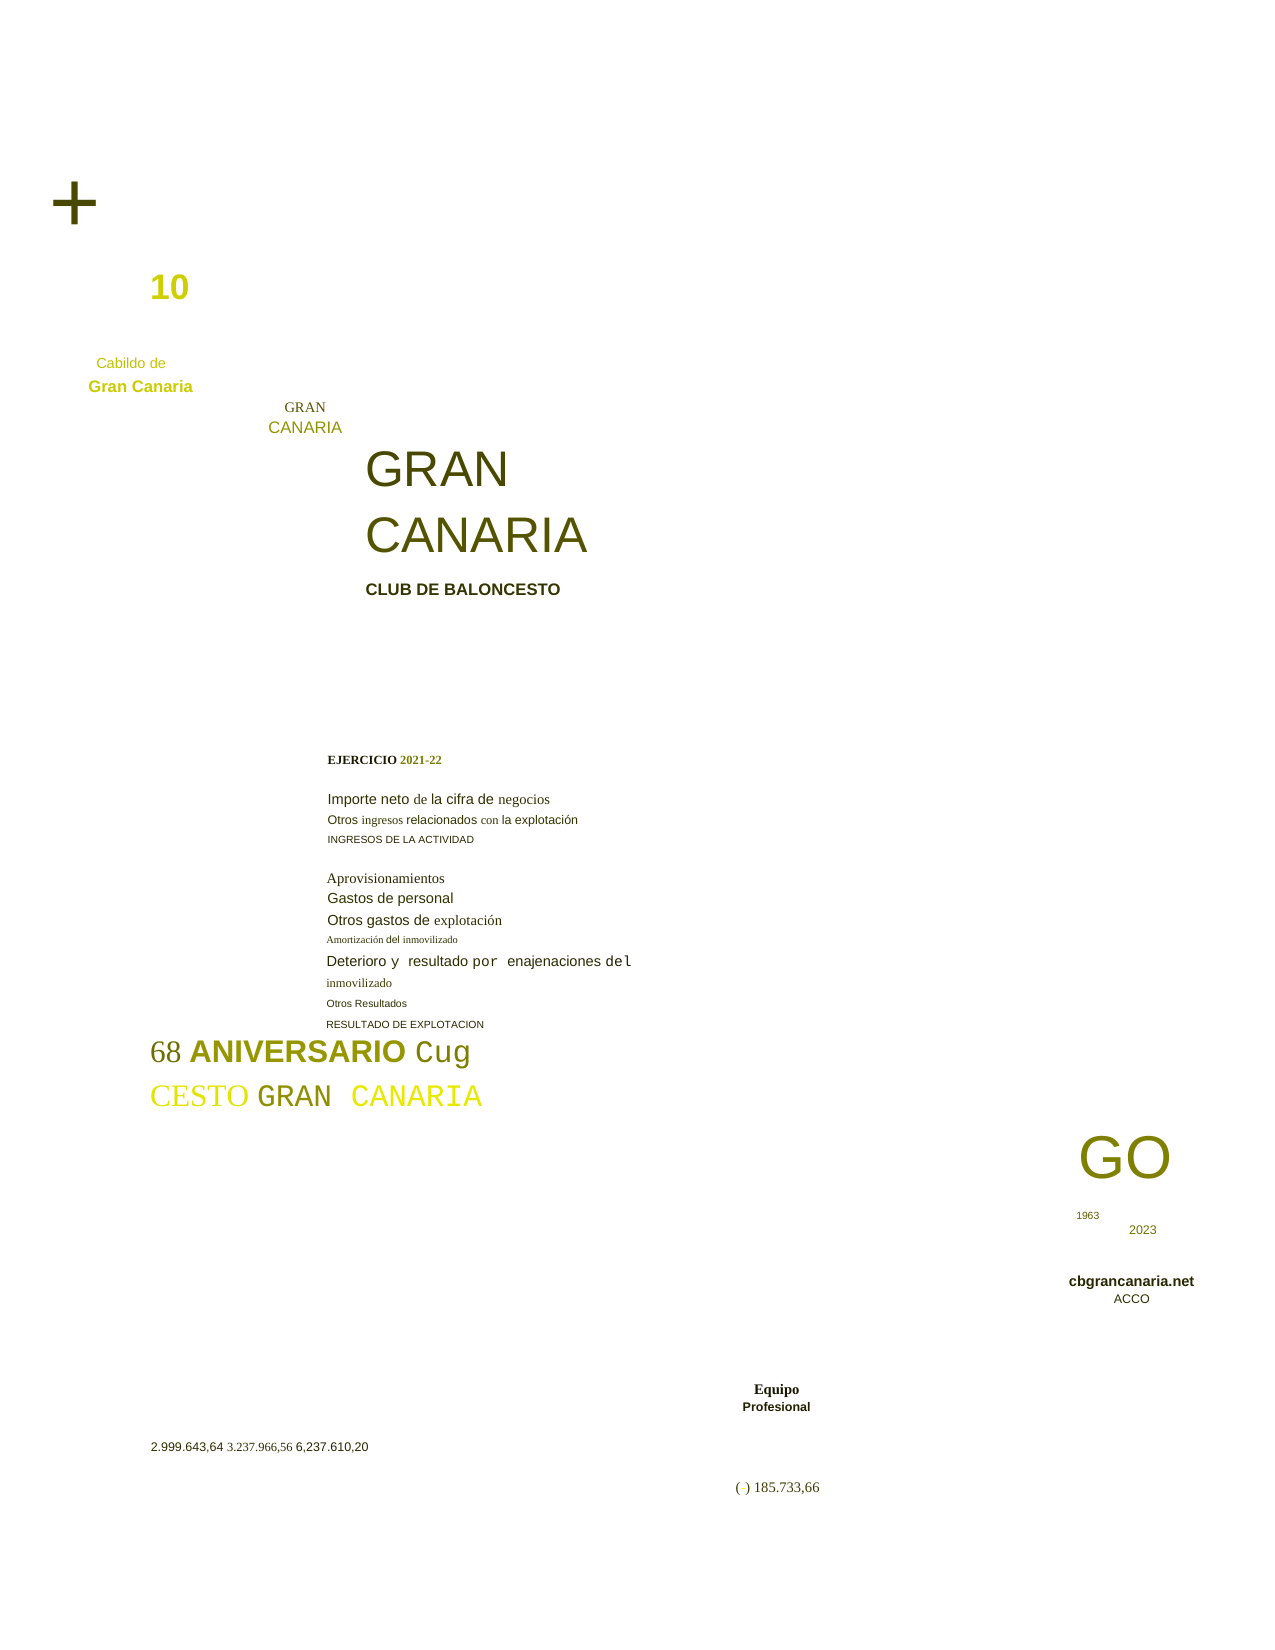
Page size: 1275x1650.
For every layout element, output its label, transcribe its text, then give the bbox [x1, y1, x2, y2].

text GO [1078, 1121, 1188, 1191]
text Otros ingresos relacionados con la explotación [327, 813, 649, 827]
text Cabildo de [96, 355, 226, 372]
text INGRESOS DE LA ACTIVIDAD [327, 834, 542, 846]
text inmovilizado [326, 975, 441, 990]
text RESULTADO DE EXPLOTACION [326, 1019, 556, 1031]
text 10 [150, 266, 1125, 307]
text Gran Canaria [88, 376, 237, 396]
text Importe neto de la cifra de negocios [327, 790, 583, 807]
text CESTO GRAN CANARIA [150, 1077, 1125, 1116]
text Aprovisionamientos [326, 869, 487, 886]
text Otros Resultados [326, 997, 466, 1009]
text (-) 185.733,66 [735, 1478, 859, 1495]
text 2023 [1129, 1223, 1188, 1237]
text Equipo Profesional [721, 1381, 832, 1414]
text GRAN CANARIA [365, 440, 696, 563]
text 2.999.643,64 3.237.966,56 6,237.610,20 [151, 1440, 860, 1454]
text + [49, 150, 164, 251]
text Amortización del inmovilizado [326, 934, 551, 946]
text cbgrancanaria.net ACCO [1053, 1272, 1209, 1306]
text 1963 [1076, 1209, 1134, 1221]
text 68 ANIVERSARIO Cug [150, 1033, 1125, 1071]
text EJERCICIO 2021-22 [327, 753, 489, 767]
text Gastos de personal [327, 890, 478, 907]
text CLUB DE BALONCESTO [365, 579, 611, 599]
text GRAN CANARIA [259, 398, 351, 437]
text Otros gastos de explotación [327, 912, 532, 929]
text Deterioro y resultado por enajenaciones del [326, 953, 684, 971]
